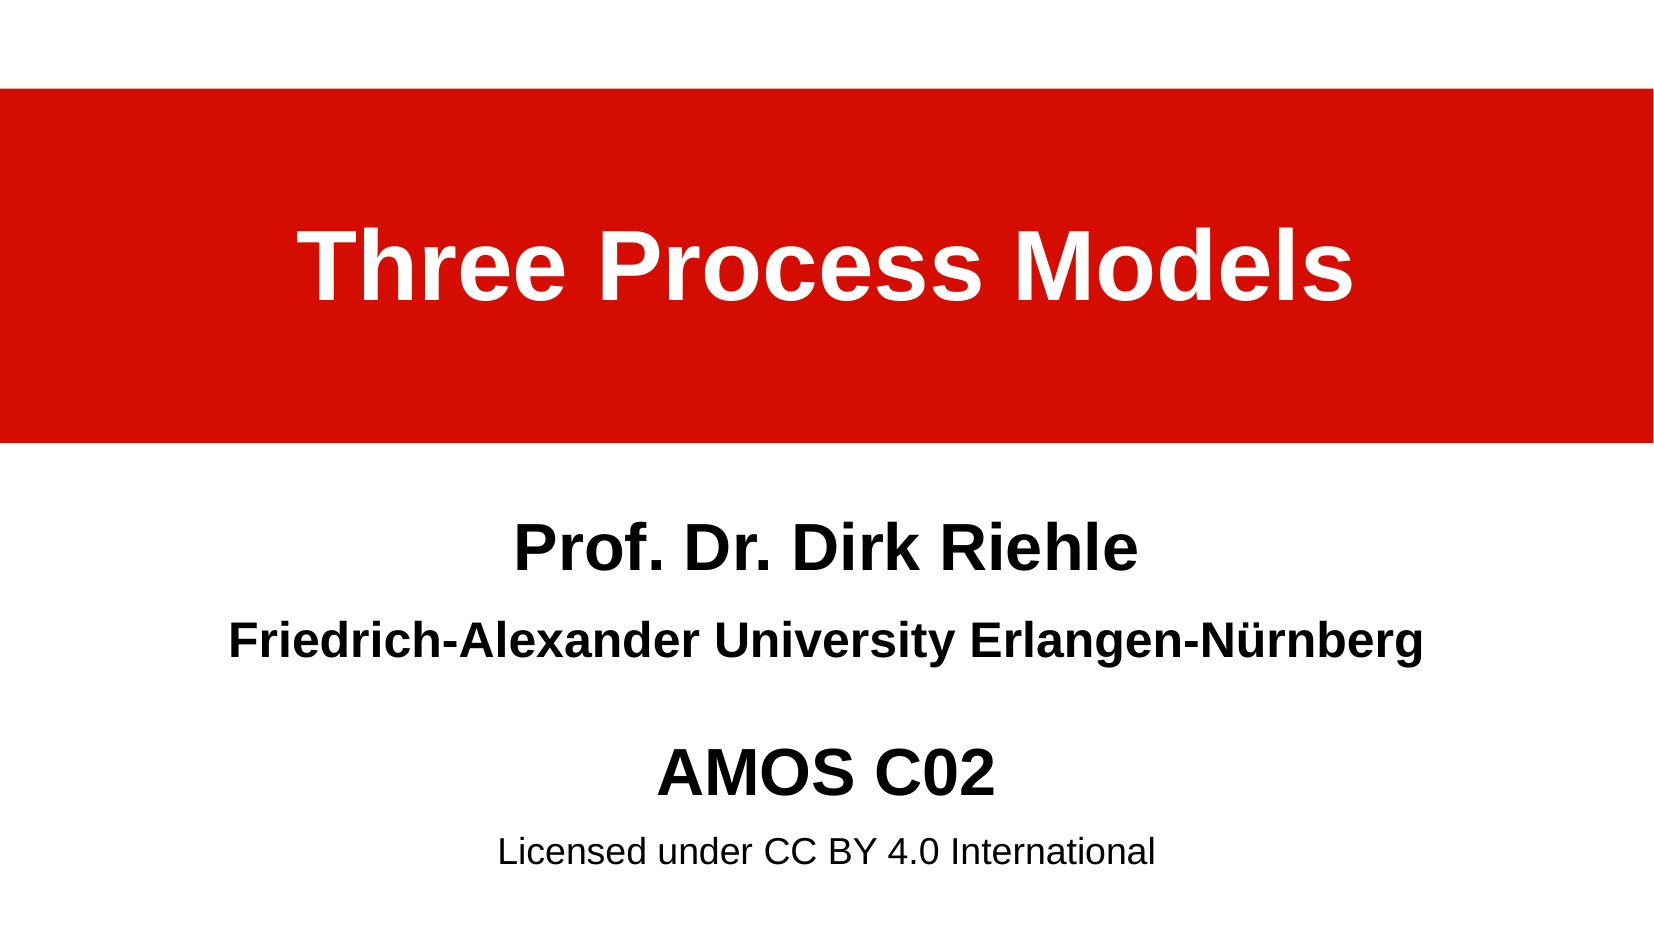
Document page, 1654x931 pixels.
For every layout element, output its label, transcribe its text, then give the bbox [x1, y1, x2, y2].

title Three Process Models [0, 88, 1654, 443]
subtitle Prof. Dr. Dirk Riehle Friedrich-Alexander University Erlangen-Nürnberg AMOS C02 Licensed under CC BY 4.0 International [29, 472, 1625, 886]
